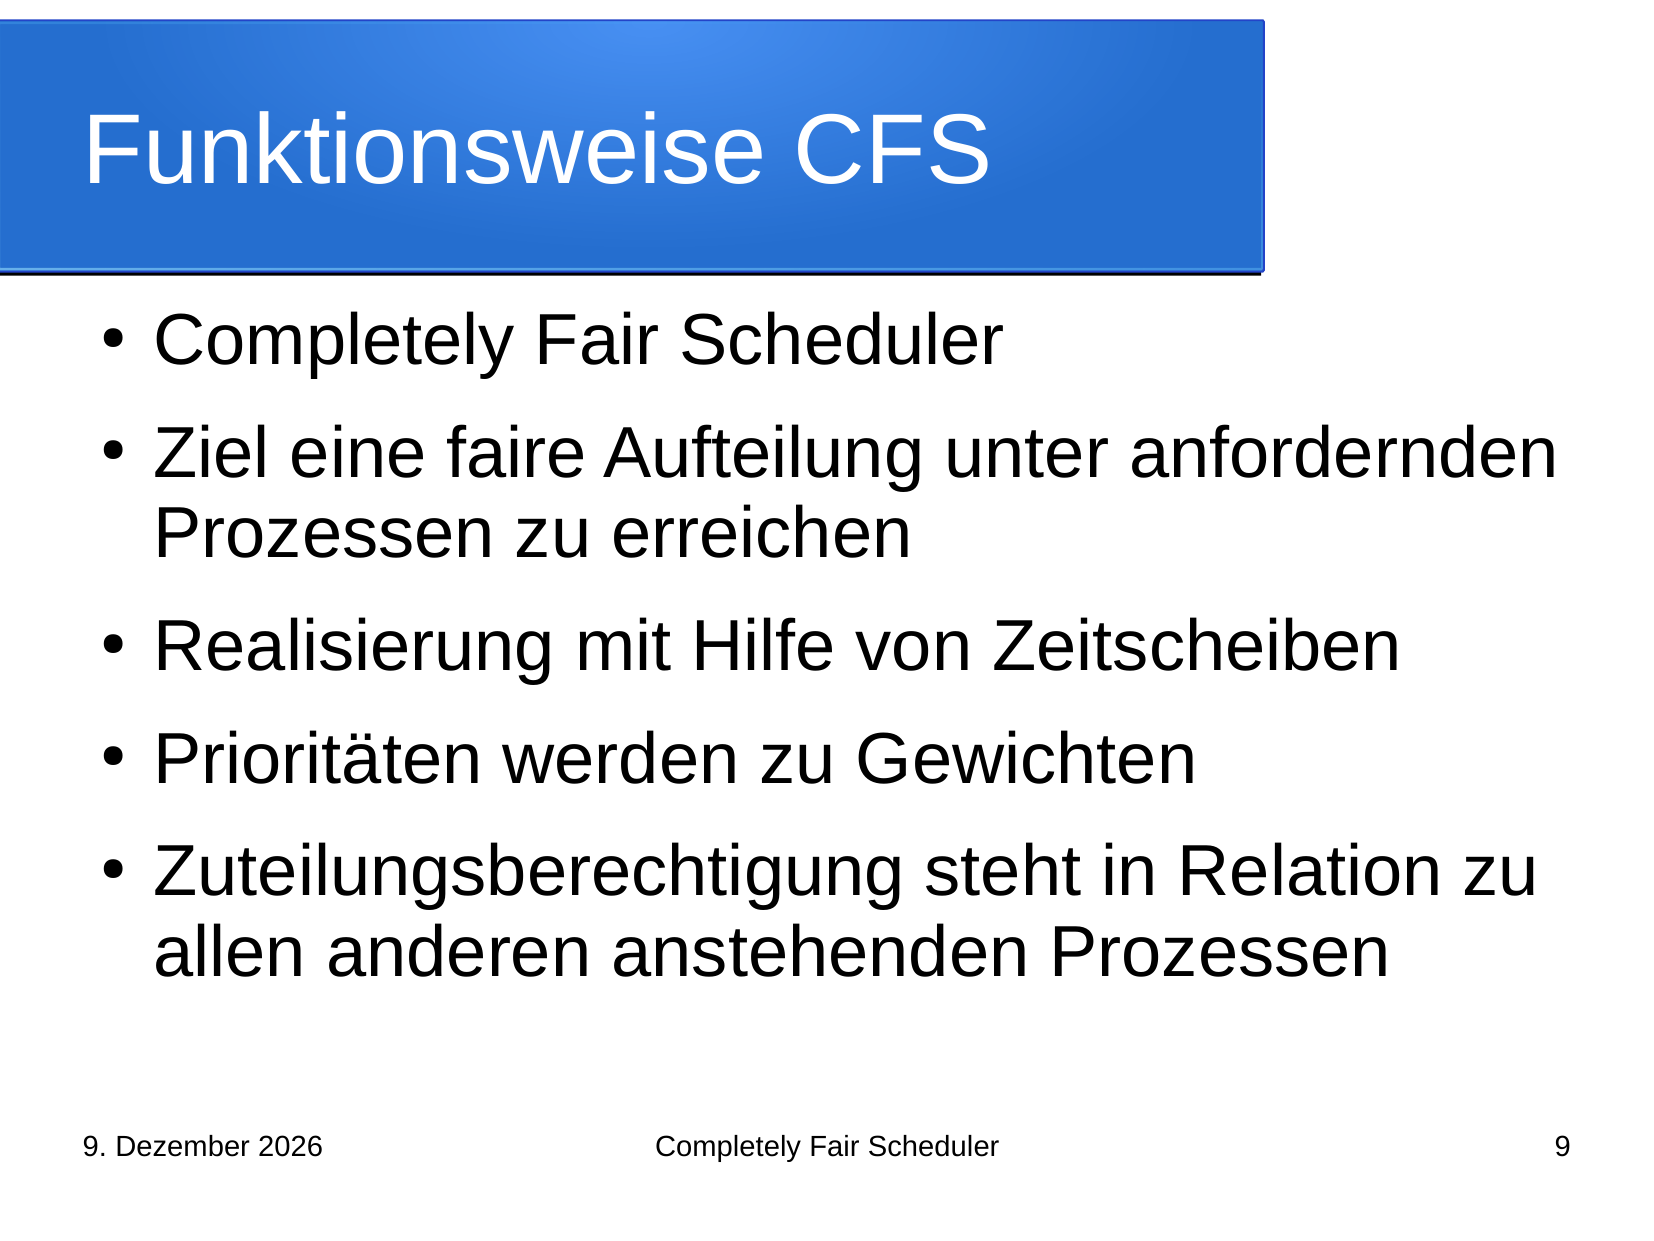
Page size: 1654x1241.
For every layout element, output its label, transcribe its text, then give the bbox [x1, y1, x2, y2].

list Completely Fair Scheduler Ziel eine faire Aufteilung unter anfordernden Prozessen zu erreichen Realisierung mit Hilfe von Zeitscheiben Prioritäten werden zu Gewichten Zuteilungsberechtigung steht in Relation zu allen anderen anstehenden Prozessen [82, 299, 1571, 1019]
title Funktionsweise CFS [82, 47, 1235, 252]
